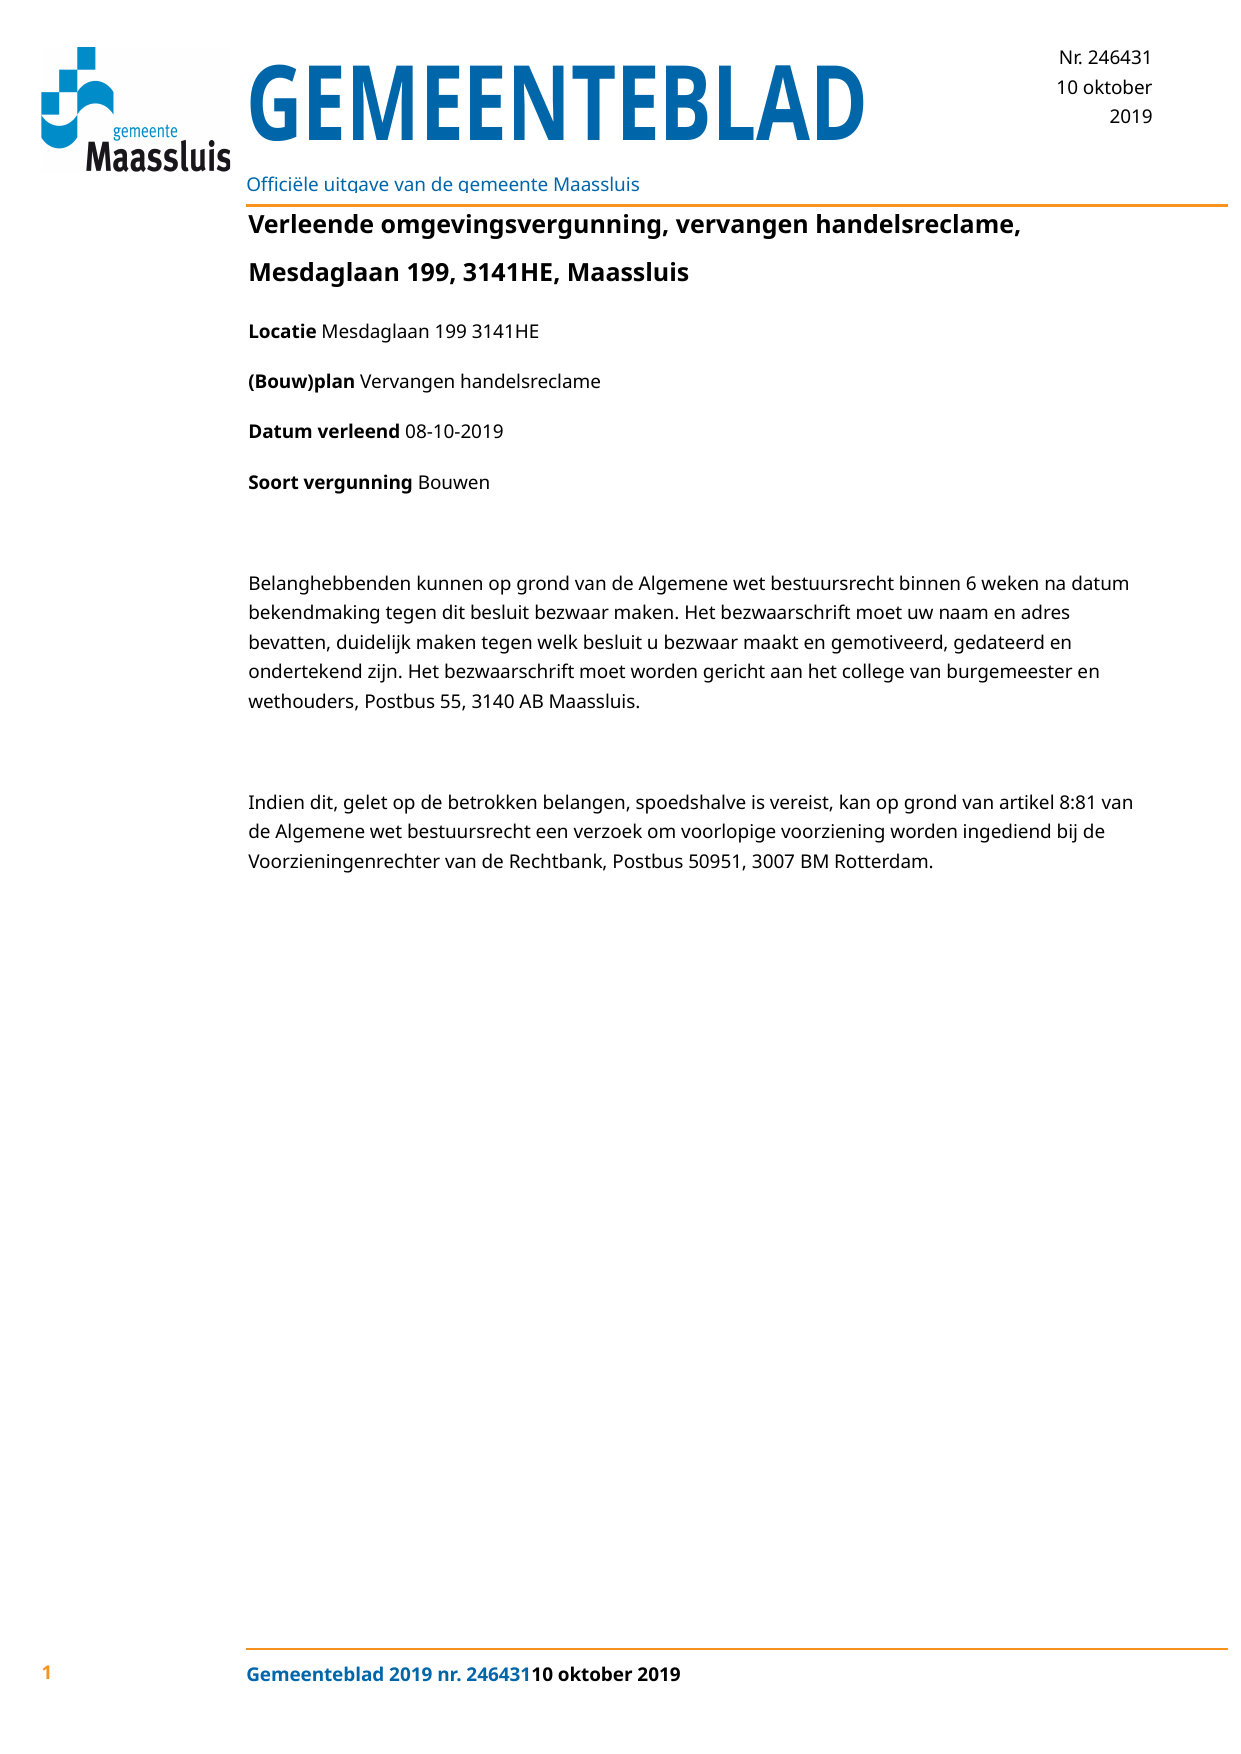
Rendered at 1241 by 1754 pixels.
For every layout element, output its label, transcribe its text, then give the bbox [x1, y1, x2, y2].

text Soort vergunning Bouwen [248, 469, 1152, 495]
text Locatie Mesdaglaan 199 3141HE [248, 318, 1152, 344]
picture [41, 47, 77, 92]
text Verleende omgevingsvergunning, vervangen handelsreclame, Mesdaglaan 199, 3141HE, Maassluis [248, 207, 1152, 288]
text (Bouw)plan Vervangen handelsreclame [248, 368, 1152, 394]
text Datum verleend 08-10-2019 [248, 419, 1152, 444]
picture [41, 47, 231, 172]
text Indien dit, gelet op de betrokken belangen, spoedshalve is vereist, kan op grond van artikel 8:81 van de Algemene wet bestuursrecht een verzoek om voorlopige voorziening worden ingediend bij de Voorzieningenrechter van de Rechtbank, Postbus 50951, 3007 BM Rotterdam. [248, 789, 1152, 874]
text Belanghebbenden kunnen op grond van de Algemene wet bestuursrecht binnen 6 weken na datum bekendmaking tegen dit besluit bezwaar maken. Het bezwaarschrift moet uw naam en adres bevatten, duidelijk maken tegen welk besluit u bezwaar maakt en gemotiveerd, gedateerd en ondertekend zijn. Het bezwaarschrift moet worden gericht aan het college van burgemeester en wethouders, Postbus 55, 3140 AB Maassluis. [248, 570, 1152, 714]
